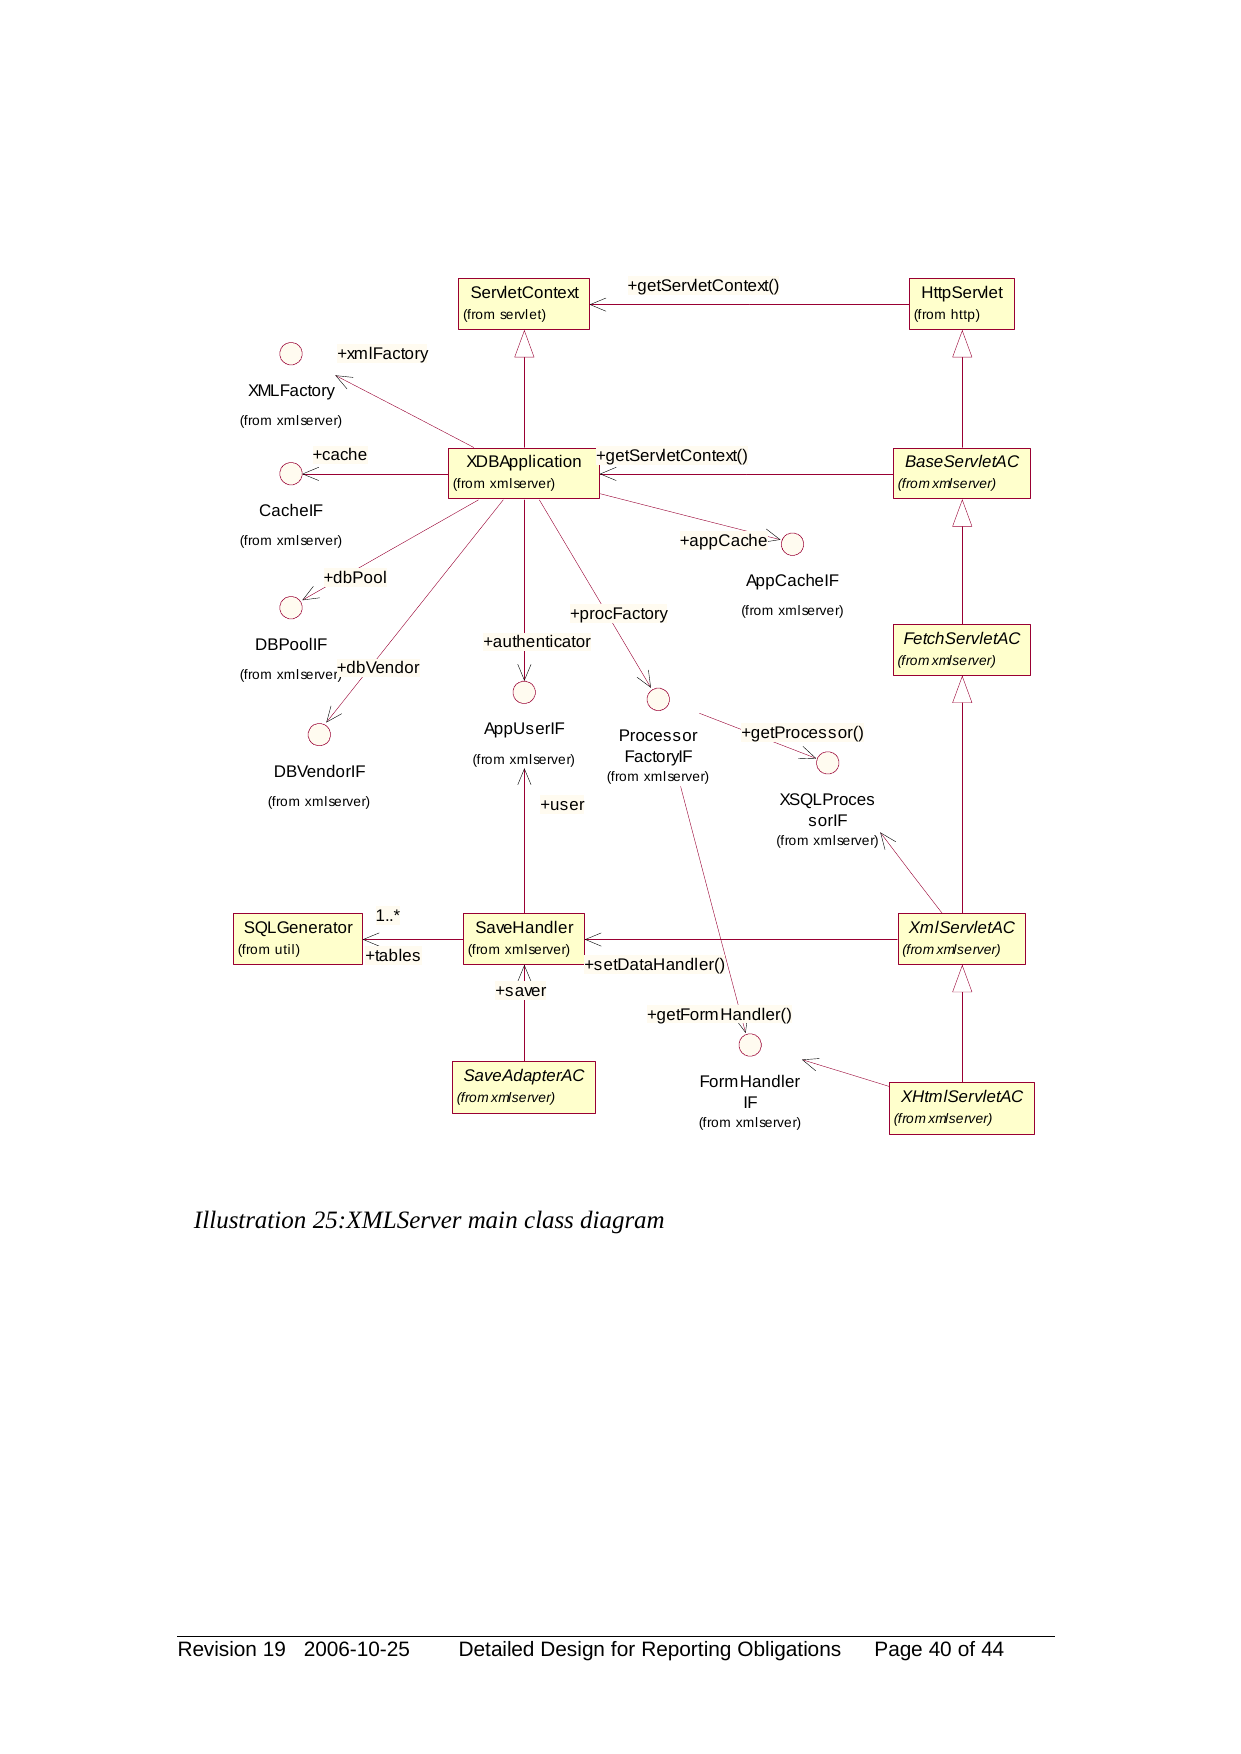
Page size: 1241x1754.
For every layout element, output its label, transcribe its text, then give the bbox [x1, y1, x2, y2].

text Illustration 25:XMLServer main class diagram [194, 232, 1076, 1234]
